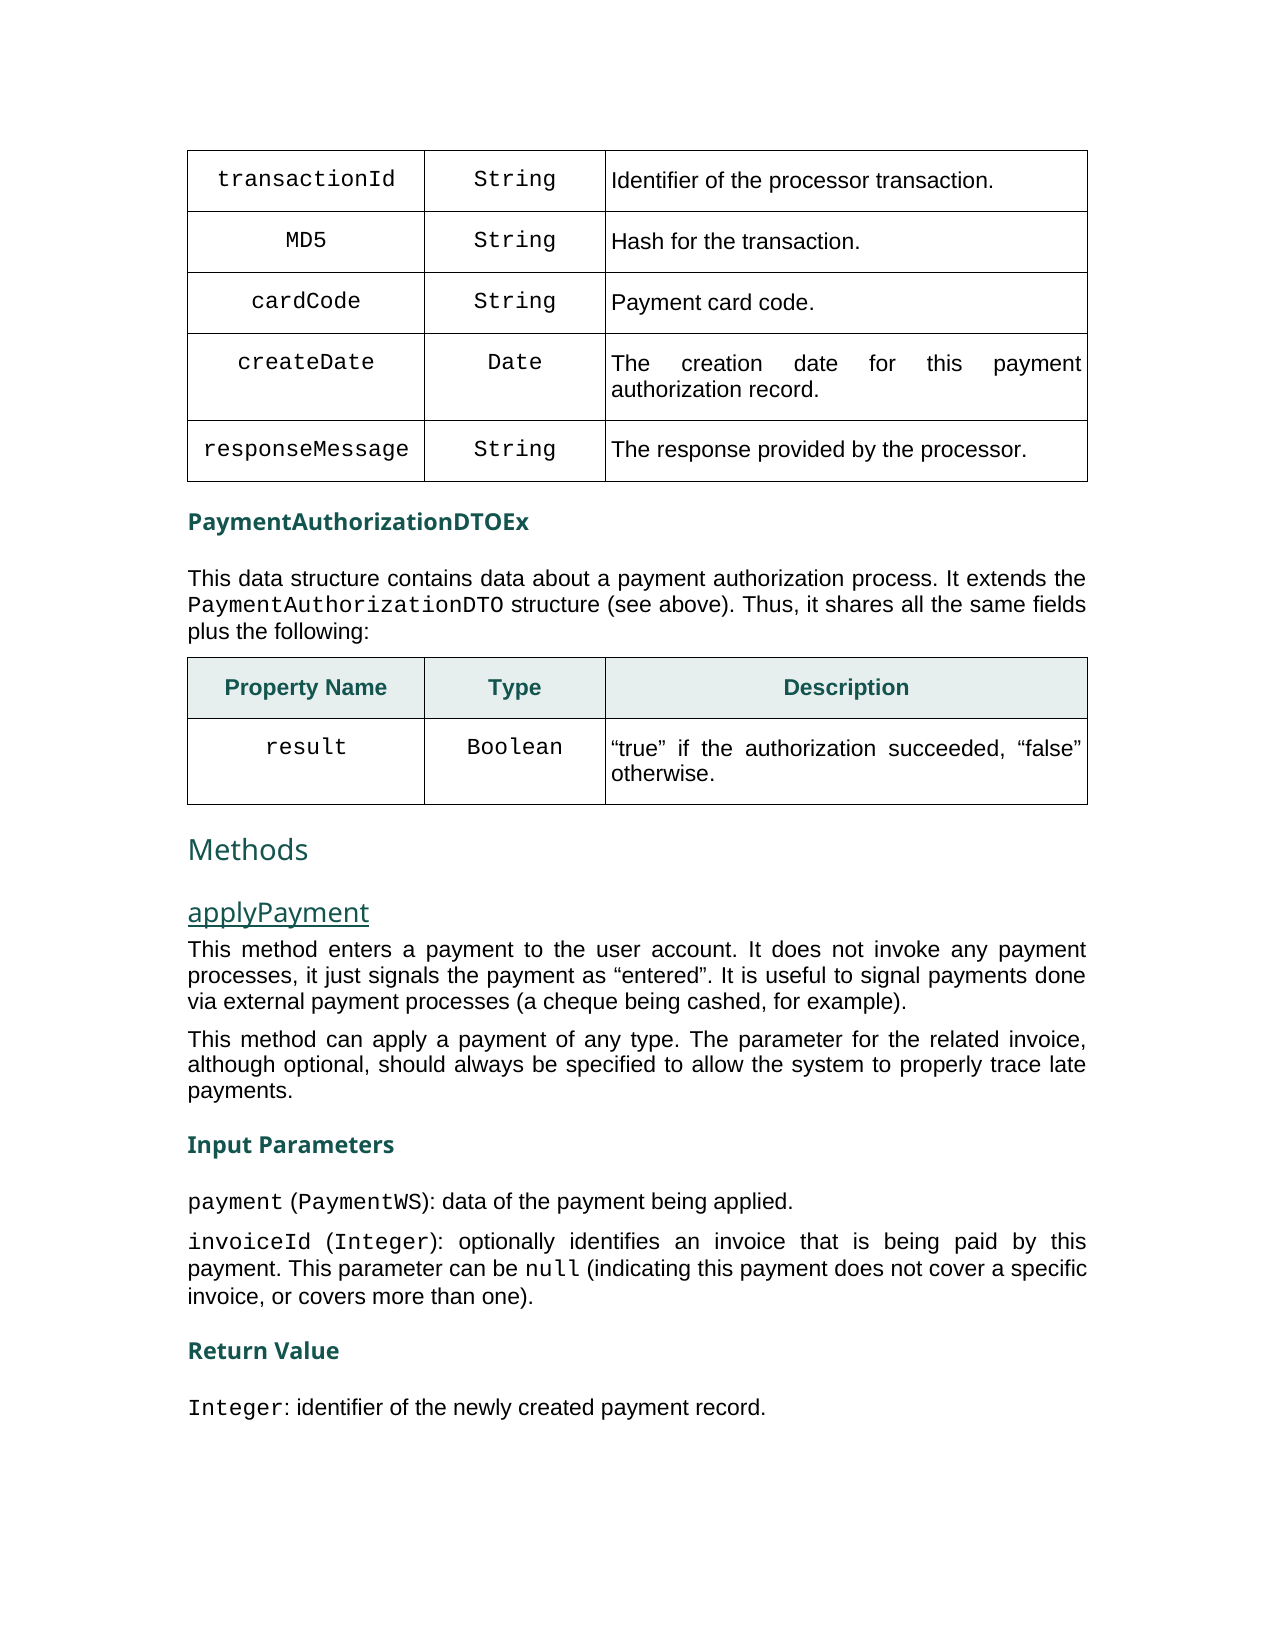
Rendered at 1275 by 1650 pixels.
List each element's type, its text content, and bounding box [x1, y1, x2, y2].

table_cell Hash for the transaction. [606, 212, 1087, 272]
subtitle PaymentAuthorizationDTOEx [187, 506, 1087, 537]
table_cell responseMessage [188, 421, 424, 481]
table_header Type [425, 658, 605, 718]
table_cell The creation date for this payment authorization record. [606, 334, 1087, 419]
subtitle applyPayment [187, 894, 1087, 931]
text This method enters a payment to the user account. It does not invoke any payment processes, it just signals the payment as “entered”. It is useful to signal payments done via external payment processes (a cheque being cashed, for example). [187, 937, 1087, 1014]
table_cell String [425, 421, 605, 481]
text Integer: identifier of the newly created payment record. [187, 1394, 1087, 1422]
table_cell Date [425, 334, 605, 419]
table_cell Boolean [425, 719, 605, 804]
text This method can apply a payment of any type. The parameter for the related invoice, although optional, should always be specified to allow the system to properly trace late payments. [187, 1026, 1087, 1103]
subtitle Return Value [187, 1334, 1087, 1366]
table_cell String [425, 273, 605, 333]
subtitle Input Parameters [187, 1128, 1087, 1160]
table_header Property Name [188, 658, 424, 718]
table_cell MD5 [188, 212, 424, 272]
table_cell Payment card code. [606, 273, 1087, 333]
table_cell createDate [188, 334, 424, 419]
table_cell Identifier of the processor transaction. [606, 151, 1087, 211]
table_header Description [606, 658, 1087, 718]
table_cell “true” if the authorization succeeded, “false” otherwise. [606, 719, 1087, 804]
text payment (PaymentWS): data of the payment being applied. [187, 1188, 1087, 1216]
table_cell transactionId [188, 151, 424, 211]
table_cell cardCode [188, 273, 424, 333]
table_cell String [425, 212, 605, 272]
subtitle Methods [187, 829, 1087, 869]
table_cell result [188, 719, 424, 804]
table_cell The response provided by the processor. [606, 421, 1087, 481]
text This data structure contains data about a payment authorization process. It extends the PaymentAuthorizationDTO structure (see above). Thus, it shares all the same fields plus the following: [187, 566, 1087, 644]
text invoiceId (Integer): optionally identifies an invoice that is being paid by this payment. This parameter can be null (indicating this payment does not cover a specific invoice, or covers more than one). [187, 1228, 1087, 1309]
table_cell String [425, 151, 605, 211]
